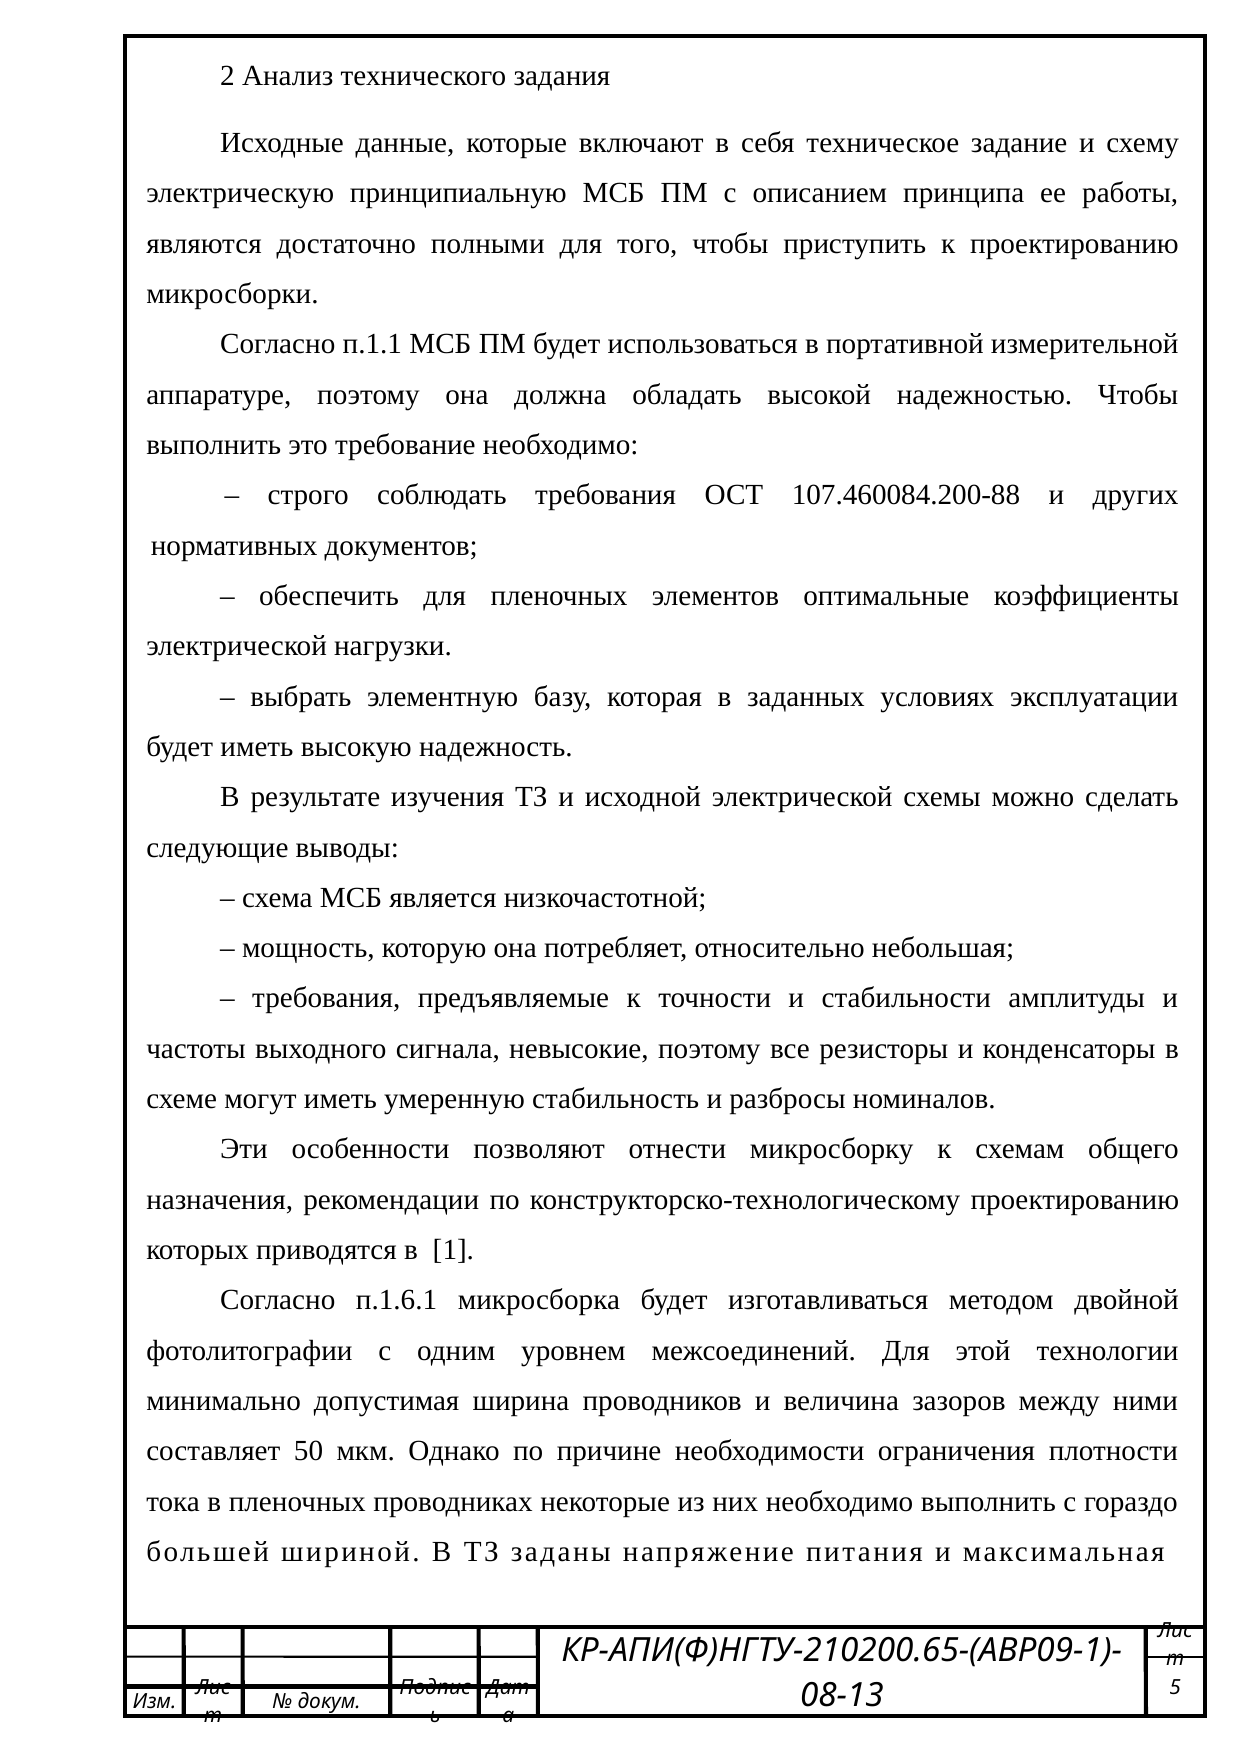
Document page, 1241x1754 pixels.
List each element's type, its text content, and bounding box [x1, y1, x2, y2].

text – требования, предъявляемые к точности и стабильности амплитуды и частоты выходного сигнала, невысокие, поэтому все резисторы и конденсаторы в схеме могут иметь умеренную стабильность и разбросы номиналов. [146, 981, 1179, 1115]
text Согласно п.1.1 МСБ ПМ будет использоваться в портативной измерительной аппаратуре, поэтому она должна обладать высокой надежностью. Чтобы выполнить это требование необходимо: [146, 327, 1179, 461]
text Согласно п.1.6.1 микросборка будет изготавливаться методом двойной фотолитографии с одним уровнем межсоединений. Для этой технологии минимально допустимая ширина проводников и величина зазоров между ними составляет 50 мкм. Однако по причине необходимости ограничения плотности тока в пленочных проводниках некоторые из них необходимо выполнить с гораздо большей шириной. В ТЗ заданы напряжение питания и максимальная [146, 1282, 1179, 1568]
text В результате изучения ТЗ и исходной электрической схемы можно сделать следующие выводы: [146, 779, 1179, 863]
text 2 Анализ технического задания [146, 58, 1179, 92]
text – выбрать элементную базу, которая в заданных условиях эксплуатации будет иметь высокую надежность. [146, 679, 1179, 763]
text – строго соблюдать требования ОСТ 107.460084.200-88 и других нормативных документов; [151, 477, 1179, 561]
text – схема МСБ является низкочастотной; [146, 880, 1179, 913]
text Исходные данные, которые включают в себя техническое задание и схему электрическую принципиальную МСБ ПМ с описанием принципа ее работы, являются достаточно полными для того, чтобы приступить к проектированию микросборки. [146, 125, 1179, 310]
text – обеспечить для пленочных элементов оптимальные коэффициенты электрической нагрузки. [146, 578, 1179, 662]
text Эти особенности позволяют отнести микросборку к схемам общего назначения, рекомендации по конструкторско-технологическому проектированию которых приводятся в [1]. [146, 1132, 1179, 1266]
text – мощность, которую она потребляет, относительно небольшая; [146, 930, 1179, 964]
